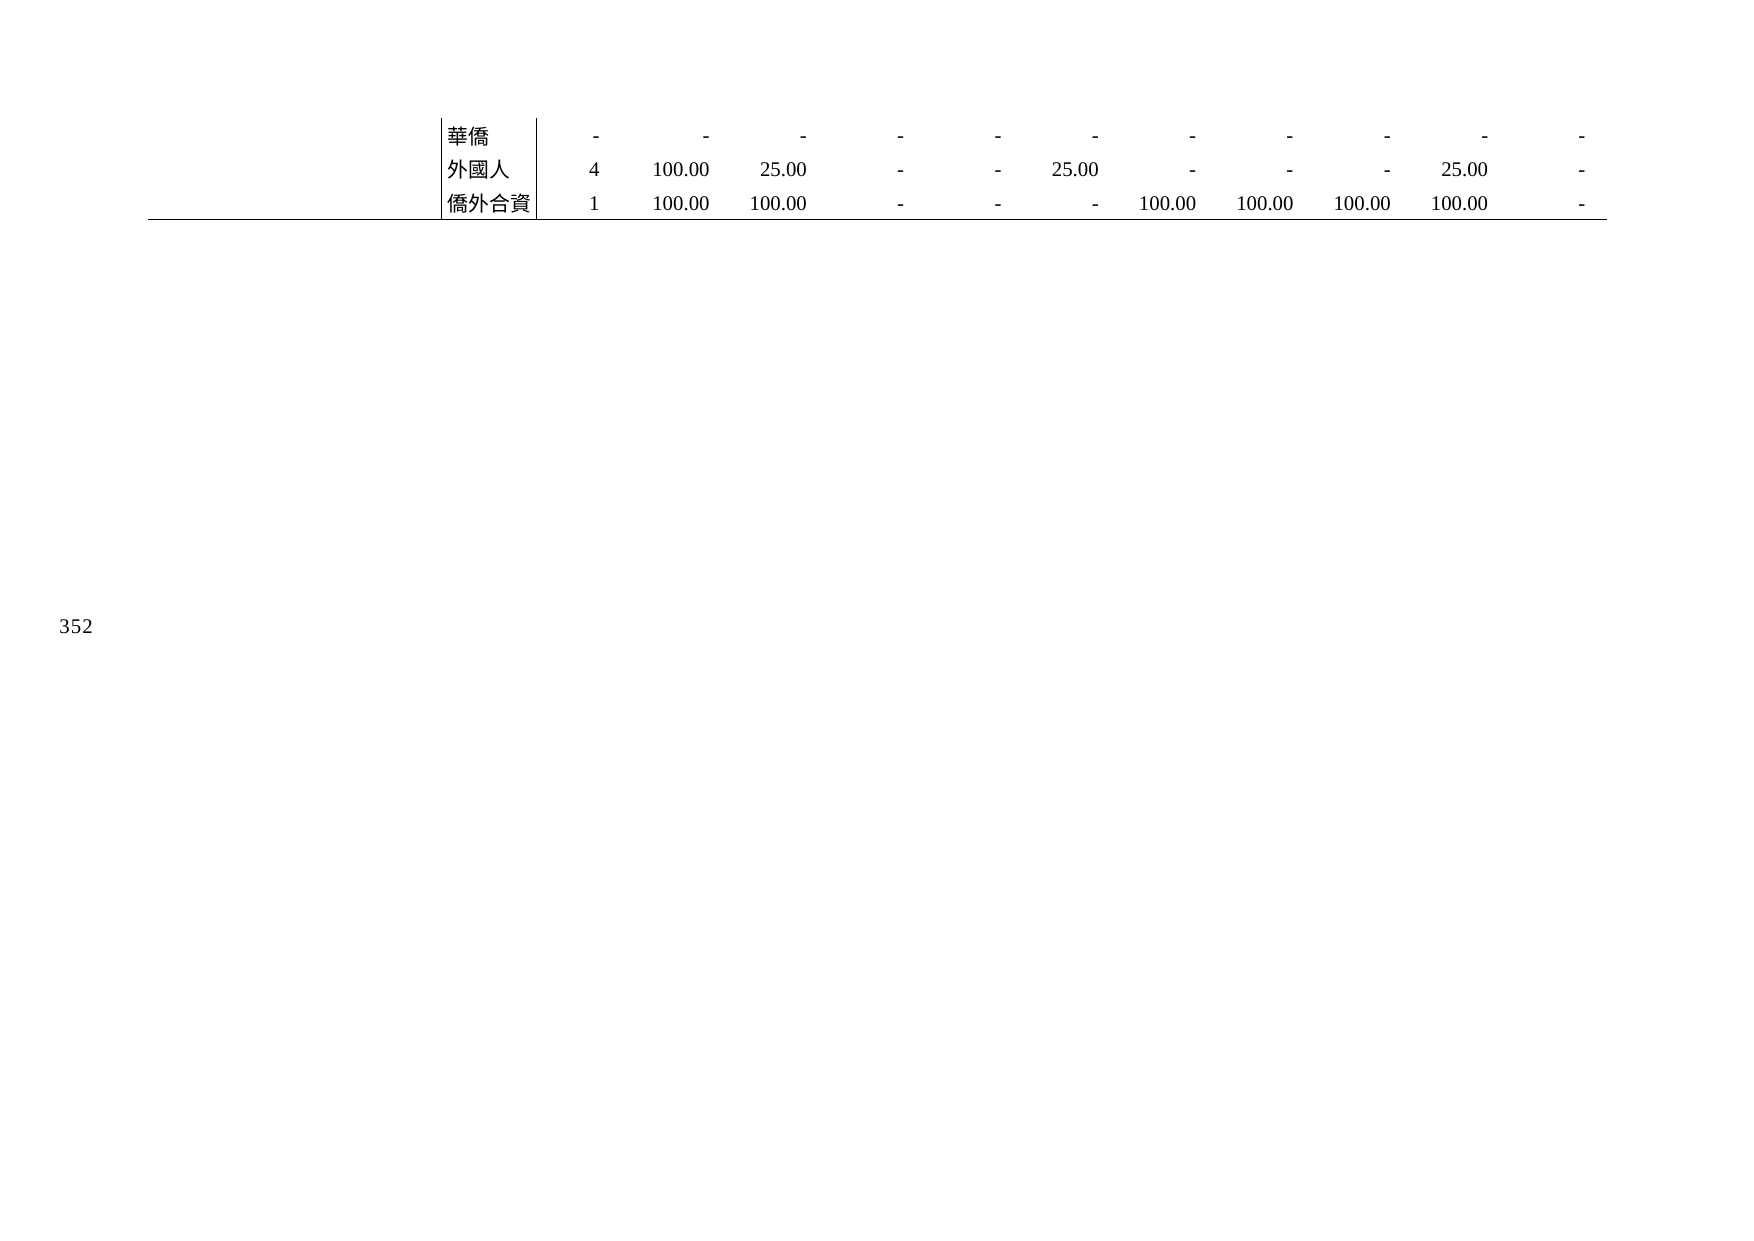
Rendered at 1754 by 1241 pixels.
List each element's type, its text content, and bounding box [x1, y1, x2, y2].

table_cell - [1510, 118, 1607, 152]
table_cell - [1412, 118, 1509, 152]
table_cell - [731, 118, 828, 152]
table_cell - [1023, 118, 1120, 152]
table_cell [148, 118, 441, 152]
table_cell - [1023, 186, 1120, 219]
table_cell - [1315, 152, 1412, 186]
table_cell 華僑 [442, 118, 536, 152]
table_cell - [1510, 152, 1607, 186]
table_cell [148, 152, 441, 186]
table_cell 4 [537, 152, 633, 186]
table_cell - [1218, 118, 1315, 152]
table_cell 25.00 [731, 152, 828, 186]
table_cell [148, 186, 441, 219]
table_cell 100.00 [731, 186, 828, 219]
table_cell 100.00 [1120, 186, 1217, 219]
table_cell - [828, 118, 925, 152]
table_cell - [1120, 118, 1217, 152]
table_cell 25.00 [1023, 152, 1120, 186]
table_cell - [634, 118, 731, 152]
table_cell - [925, 118, 1023, 152]
table_cell - [828, 186, 925, 219]
table_cell 1 [537, 186, 633, 219]
table_cell 100.00 [1412, 186, 1509, 219]
table_cell - [1218, 152, 1315, 186]
table_cell 外國人 [442, 152, 536, 186]
table_cell - [537, 118, 633, 152]
table_cell 100.00 [634, 152, 731, 186]
table_cell - [1315, 118, 1412, 152]
table_cell - [925, 186, 1023, 219]
table_cell 100.00 [1218, 186, 1315, 219]
table_cell 100.00 [634, 186, 731, 219]
table_cell 25.00 [1412, 152, 1509, 186]
table_cell 僑外合資 [442, 186, 536, 219]
table_cell 100.00 [1315, 186, 1412, 219]
table_cell - [1510, 186, 1607, 219]
table_cell - [925, 152, 1023, 186]
table_cell - [828, 152, 925, 186]
table_cell - [1120, 152, 1217, 186]
